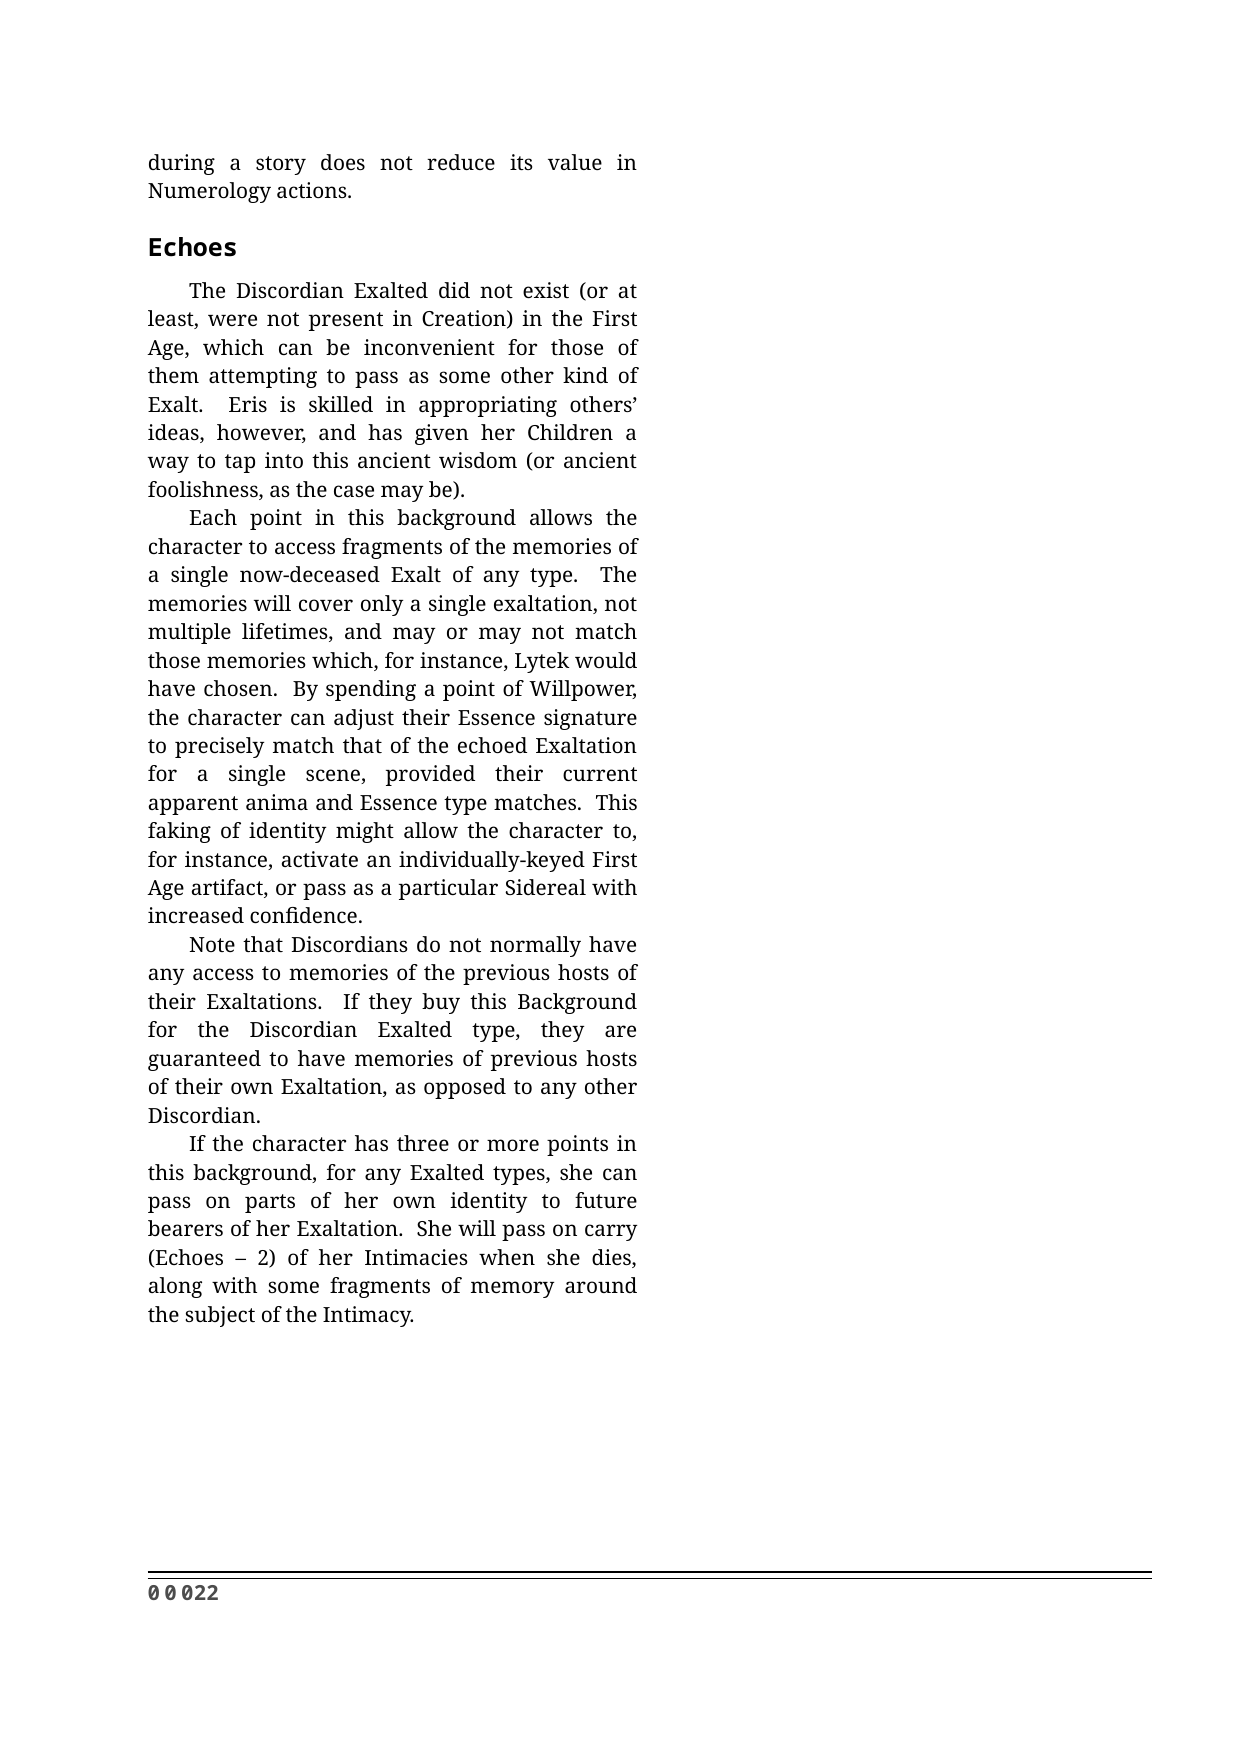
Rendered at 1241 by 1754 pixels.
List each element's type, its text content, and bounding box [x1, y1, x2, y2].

text Each point in this background allows the character to access fragments of the memories of a single now-deceased Exalt of any type. The memories will cover only a single exaltation, not multiple lifetimes, and may or may not match those memories which, for instance, Lytek would have chosen. By spending a point of Willpower, the character can adjust their Essence signature to precisely match that of the echoed Exaltation for a single scene, provided their current apparent anima and Essence type matches. This faking of identity might allow the character to, for instance, activate an individually-keyed First Age artifact, or pass as a particular Sidereal with increased confidence. [148, 503, 638, 930]
text If the character has three or more points in this background, for any Exalted types, she can pass on parts of her own identity to future bearers of her Exaltation. She will pass on carry (Echoes – 2) of her Intimacies when she dies, along with some fragments of memory around the subject of the Intimacy. [148, 1129, 638, 1328]
text Note that Discordians do not normally have any access to memories of the previous hosts of their Exaltations. If they buy this Background for the Discordian Exalted type, they are guaranteed to have memories of previous hosts of their own Exaltation, as opposed to any other Discordian. [148, 930, 638, 1129]
subtitle Echoes [148, 229, 638, 263]
text The Discordian Exalted did not exist (or at least, were not present in Creation) in the First Age, which can be inconvenient for those of them attempting to pass as some other kind of Exalt. Eris is skilled in appropriating others’ ideas, however, and has given her Children a way to tap into this ancient wisdom (or ancient foolishness, as the case may be). [148, 276, 638, 503]
text during a story does not reduce its value in Numerology actions. [148, 148, 638, 204]
